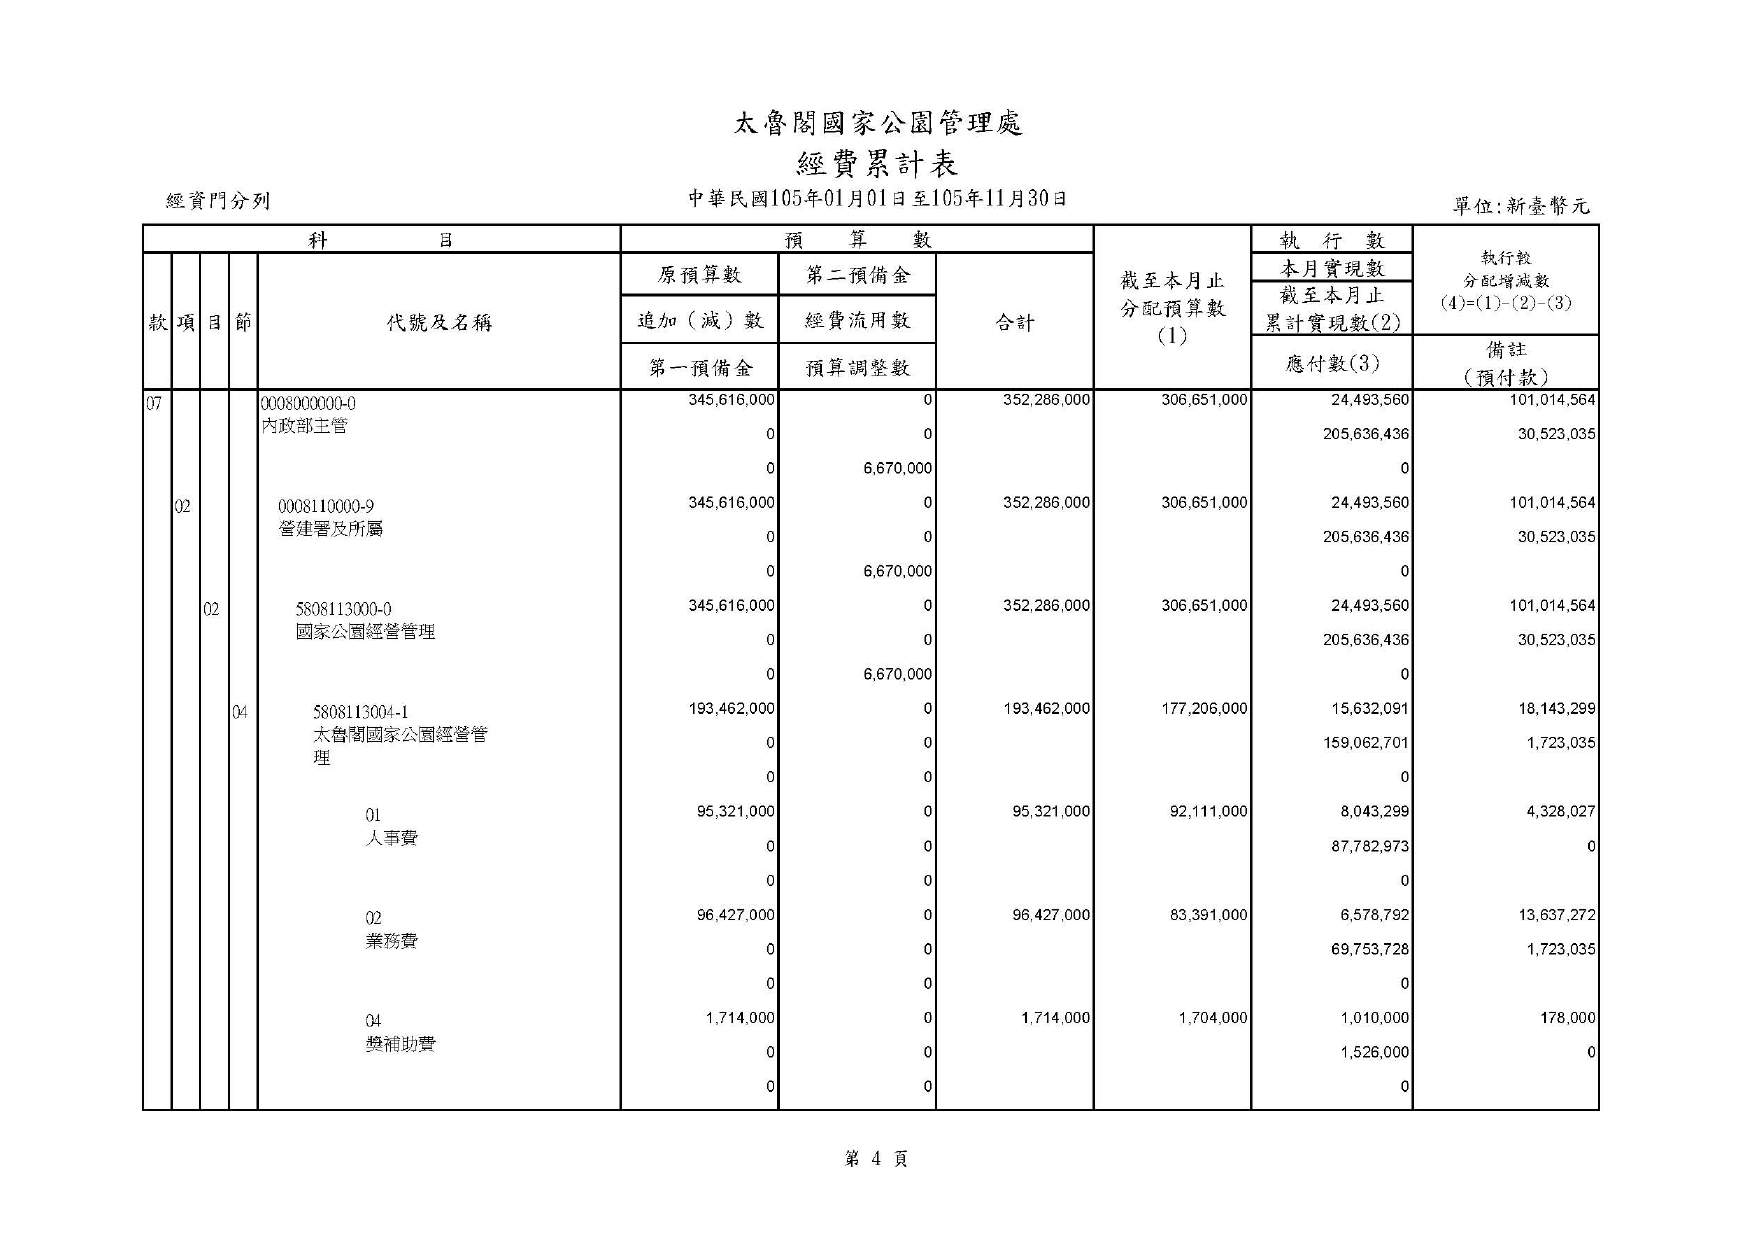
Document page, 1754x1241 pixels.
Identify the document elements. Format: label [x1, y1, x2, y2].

picture [59, 59, 1695, 1216]
